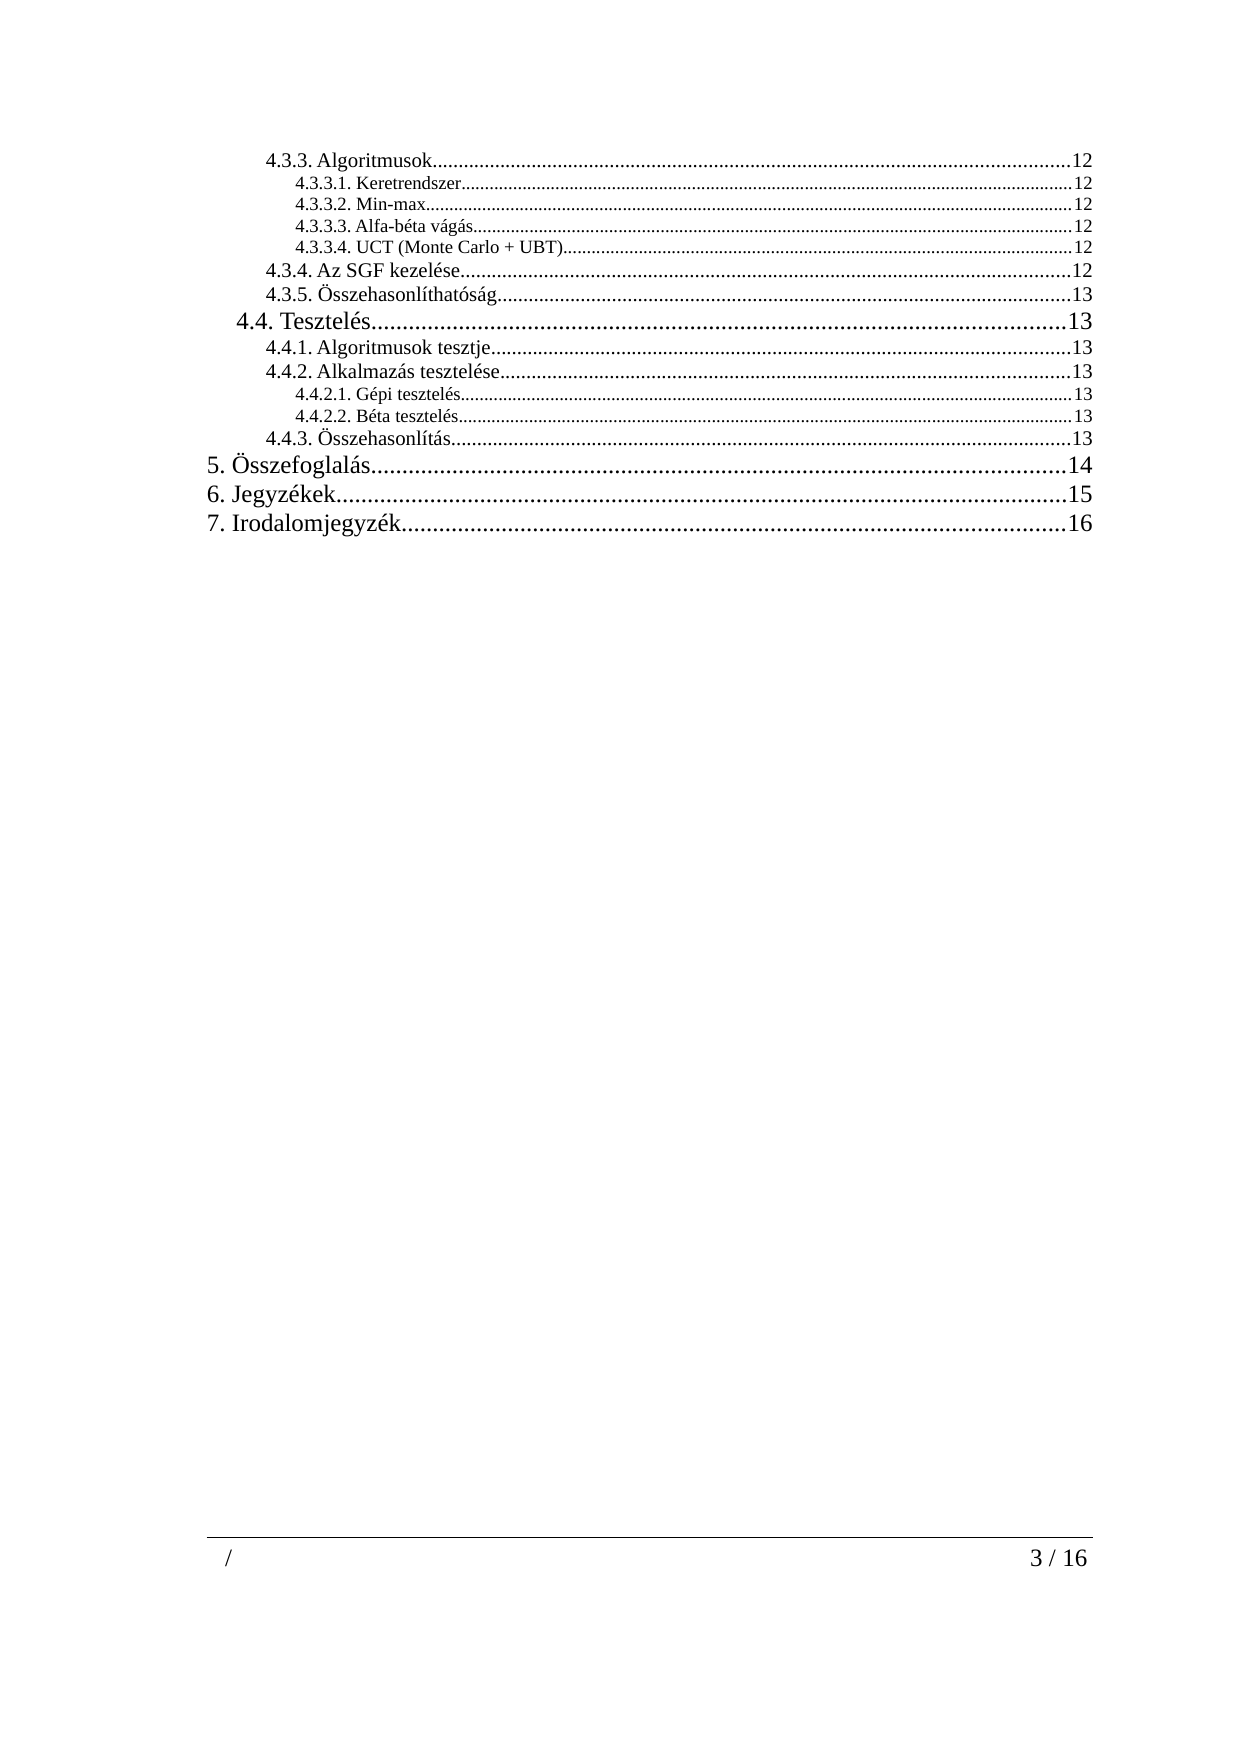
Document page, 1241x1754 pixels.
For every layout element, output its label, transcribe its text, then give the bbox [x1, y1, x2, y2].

text 6. Jegyzékek 15 [207, 479, 1093, 508]
text 7. Irodalomjegyzék 16 [207, 508, 1093, 536]
text 4.4.2.2. Béta tesztelés 13 [295, 404, 1093, 426]
text 4.4.3. Összehasonlítás 13 [266, 426, 1093, 450]
text 5. Összefoglalás 14 [207, 450, 1093, 479]
text 4.3.4. Az SGF kezelése 12 [266, 258, 1093, 282]
text 4.3.3.1. Keretrendszer 12 [295, 172, 1093, 193]
text 4.3.3.4. UCT (Monte Carlo + UBT) 12 [295, 236, 1093, 258]
text 4.4.2. Alkalmazás tesztelése 13 [266, 359, 1093, 383]
text 4.3.3.2. Min-max 12 [295, 193, 1093, 215]
text 4.4. Tesztelés 13 [236, 306, 1093, 335]
text 4.3.3.3. Alfa-béta vágás 12 [295, 215, 1093, 236]
text 4.3.5. Összehasonlíthatóság 13 [266, 282, 1093, 306]
text 4.4.1. Algoritmusok tesztje 13 [266, 335, 1093, 359]
text 4.4.2.1. Gépi tesztelés 13 [295, 383, 1093, 404]
text 4.3.3. Algoritmusok 12 [266, 148, 1093, 172]
